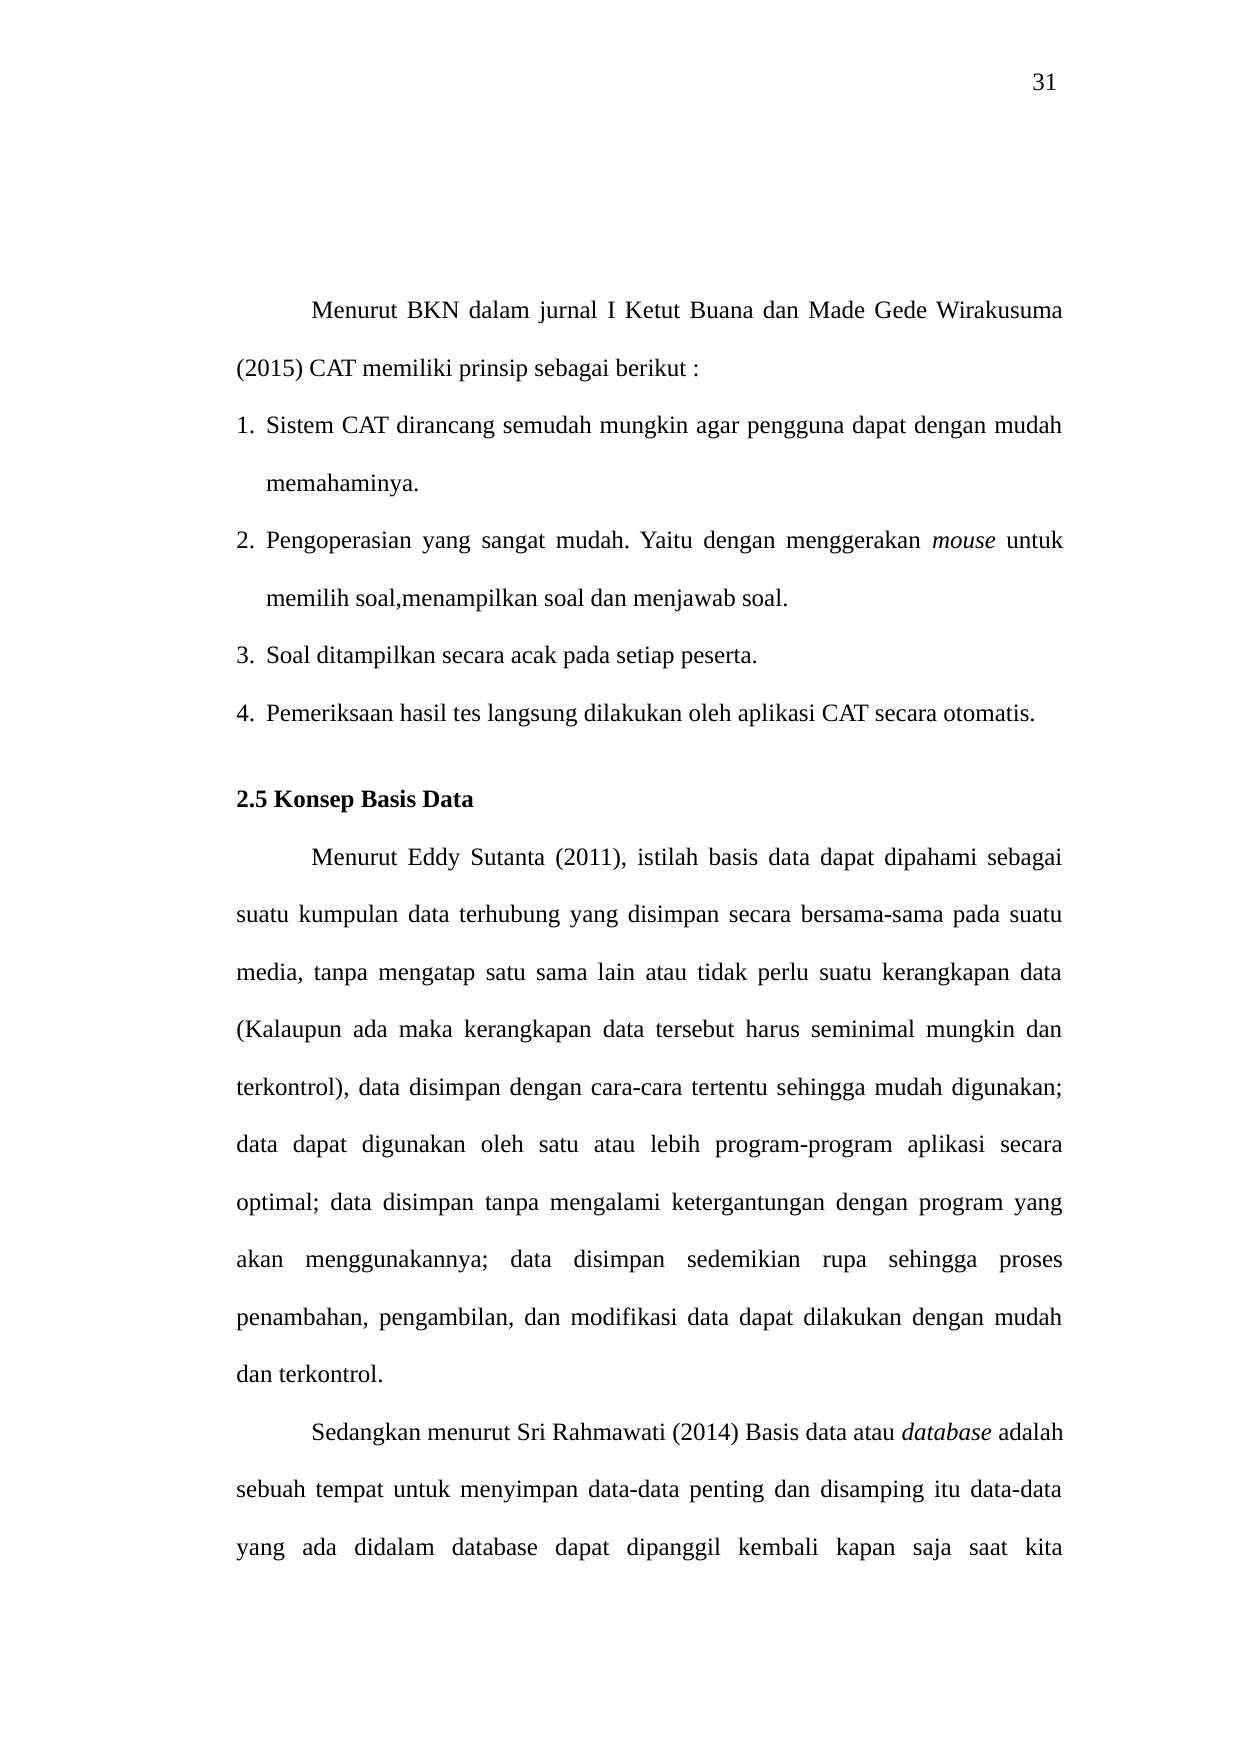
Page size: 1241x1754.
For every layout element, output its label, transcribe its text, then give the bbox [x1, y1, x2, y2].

subtitle 2.5 Konsep Basis Data [236, 784, 1063, 813]
list Pengoperasian yang sangat mudah. Yaitu dengan menggerakan mouse untuk memilih soal,menampilkan soal dan menjawab soal. [236, 525, 1063, 612]
list Pemeriksaan hasil tes langsung dilakukan oleh aplikasi CAT secara otomatis. [236, 698, 1063, 727]
list Sistem CAT dirancang semudah mungkin agar pengguna dapat dengan mudah memahaminya. [236, 410, 1063, 497]
text Menurut Eddy Sutanta (2011), istilah basis data dapat dipahami sebagai suatu kumpulan data terhubung yang disimpan secara bersama-sama pada suatu media, tanpa mengatap satu sama lain atau tidak perlu suatu kerangkapan data (Kalaupun ada maka kerangkapan data tersebut harus seminimal mungkin dan terkontrol), data disimpan dengan cara-cara tertentu sehingga mudah digunakan; data dapat digunakan oleh satu atau lebih program-program aplikasi secara optimal; data disimpan tanpa mengalami ketergantungan dengan program yang akan menggunakannya; data disimpan sedemikian rupa sehingga proses penambahan, pengambilan, dan modifikasi data dapat dilakukan dengan mudah dan terkontrol. [236, 842, 1063, 1388]
text Sedangkan menurut Sri Rahmawati (2014) Basis data atau database adalah sebuah tempat untuk menyimpan data-data penting dan disamping itu data-data yang ada didalam database dapat dipanggil kembali kapan saja saat kita [236, 1417, 1063, 1560]
text Menurut BKN dalam jurnal I Ketut Buana dan Made Gede Wirakusuma (2015) CAT memiliki prinsip sebagai berikut : [236, 295, 1063, 382]
list Soal ditampilkan secara acak pada setiap peserta. [236, 640, 1063, 669]
